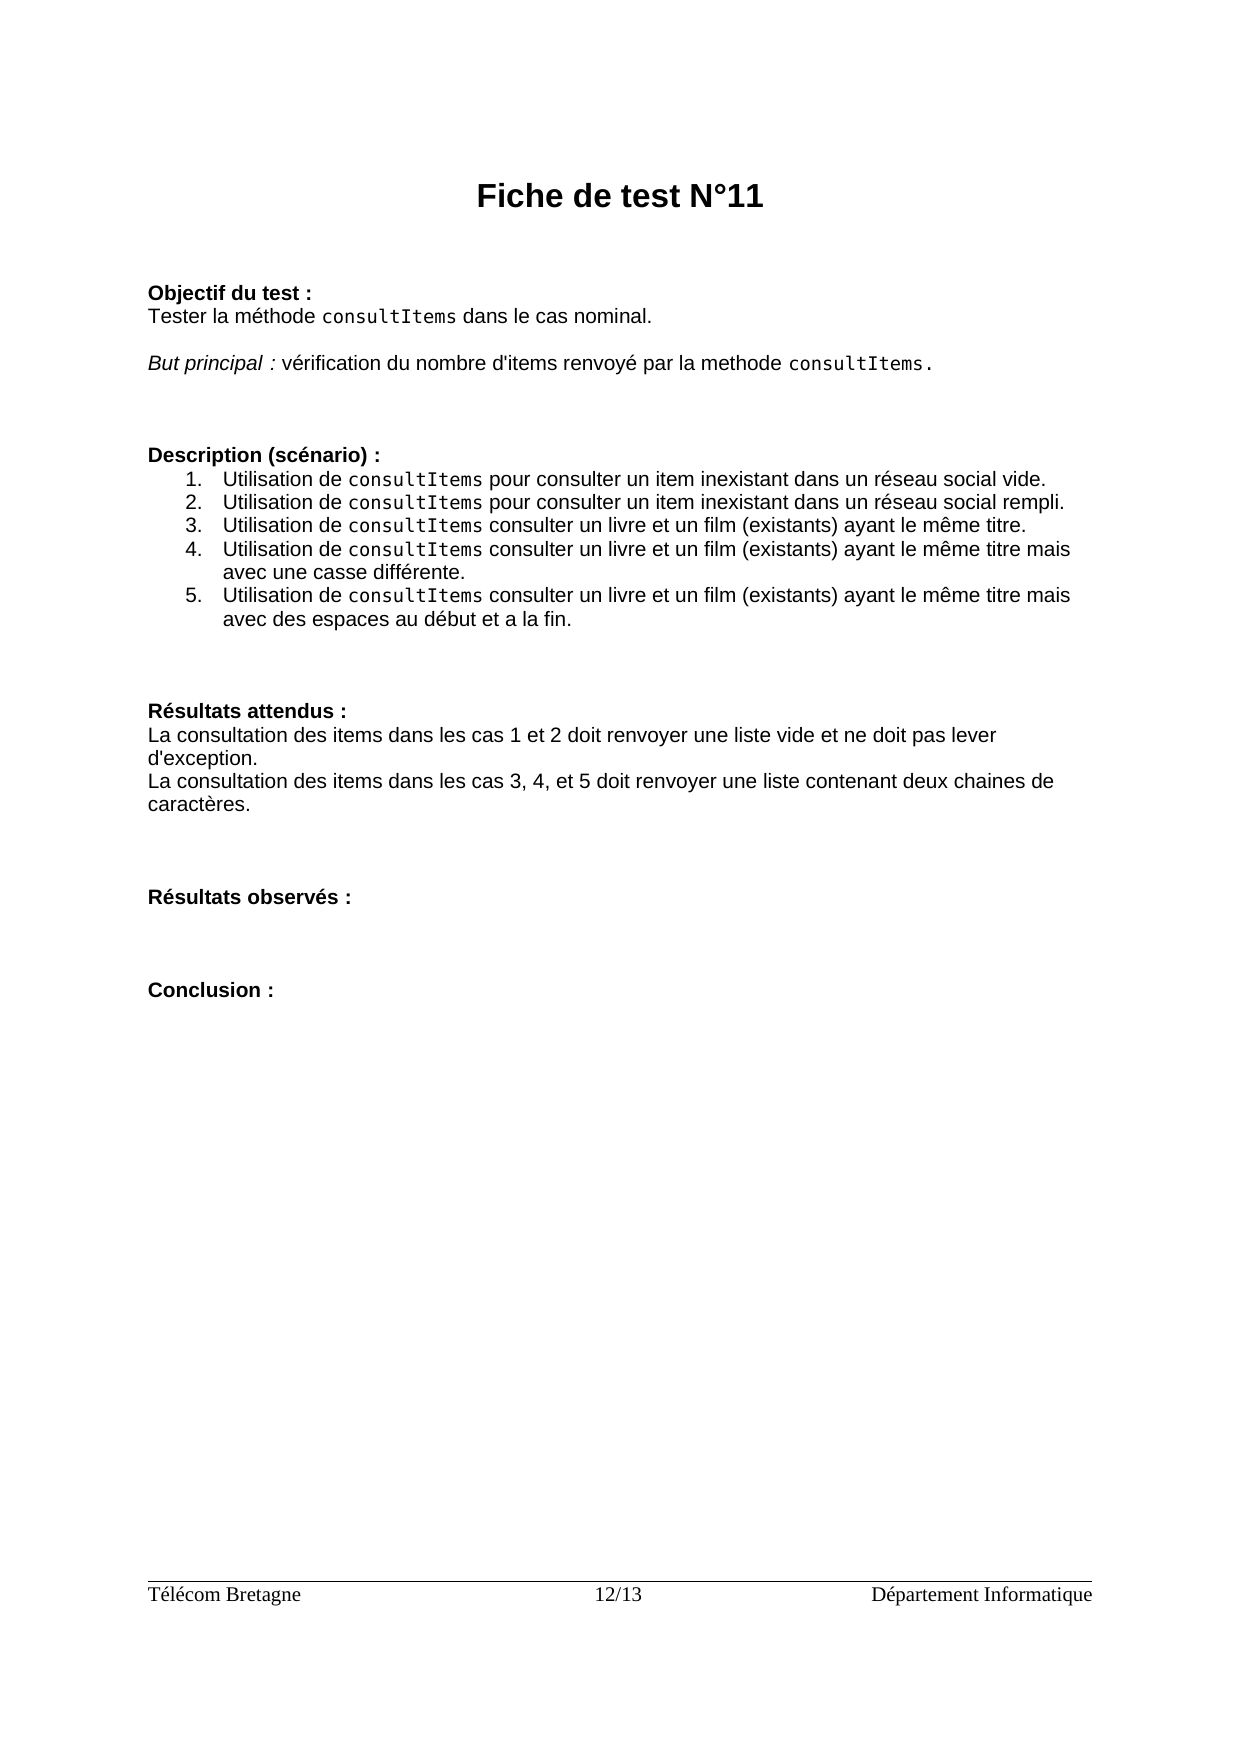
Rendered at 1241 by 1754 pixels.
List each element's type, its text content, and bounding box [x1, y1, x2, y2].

title Fiche de test N°11 [148, 177, 1092, 214]
text La consultation des items dans les cas 3, 4, et 5 doit renvoyer une liste contenant deux chaines de caractères. [148, 770, 1092, 816]
subtitle Conclusion : [148, 979, 1092, 1002]
text La consultation des items dans les cas 1 et 2 doit renvoyer une liste vide et ne doit pas lever d'exception. [148, 723, 1092, 770]
text Objectif du test : [148, 281, 1092, 304]
list Utilisation de consultItems pour consulter un item inexistant dans un réseau social vide. [185, 467, 1092, 491]
list Utilisation de consultItems pour consulter un item inexistant dans un réseau social rempli. [185, 491, 1092, 514]
list Utilisation de consultItems consulter un livre et un film (existants) ayant le même titre mais avec une casse différente. [185, 537, 1092, 584]
list Utilisation de consultItems consulter un livre et un film (existants) ayant le même titre. [185, 514, 1092, 537]
text Résultats observés : [148, 886, 1092, 909]
text But principal : vérification du nombre d'items renvoyé par la methode consultItems. [148, 351, 1092, 374]
text Résultats attendus : [148, 700, 1092, 723]
text Description (scénario) : [148, 444, 1092, 467]
list Utilisation de consultItems consulter un livre et un film (existants) ayant le même titre mais avec des espaces au début et a la fin. [185, 584, 1092, 630]
text Tester la méthode consultItems dans le cas nominal. [148, 304, 1092, 328]
